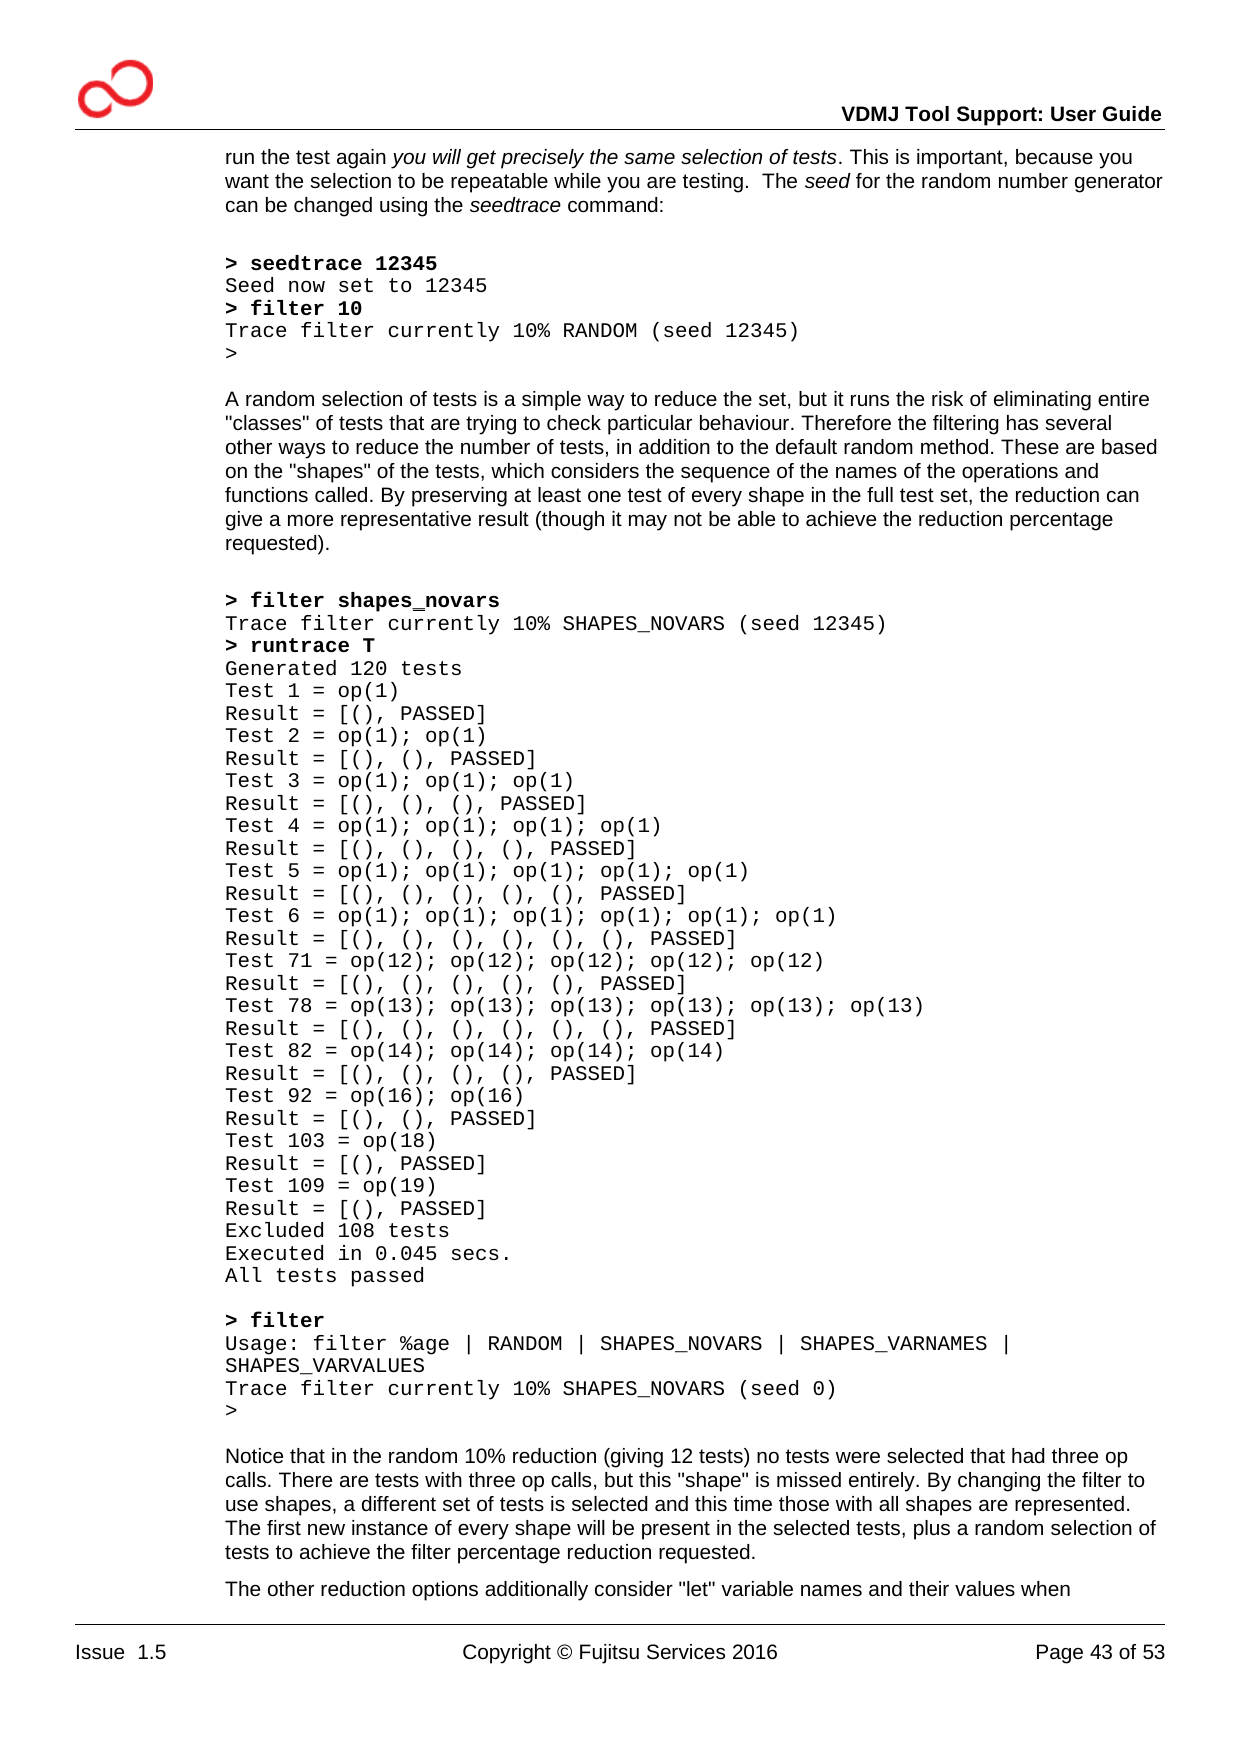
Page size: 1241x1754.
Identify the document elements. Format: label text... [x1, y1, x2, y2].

text > seedtrace 12345 [225, 252, 1165, 274]
text Generated 120 tests [225, 657, 1165, 680]
text > filter [225, 1310, 1165, 1332]
text Test 3 = op(1); op(1); op(1) [225, 770, 1165, 792]
text Result = [(), PASSED] [225, 1197, 1165, 1220]
text Excluded 108 tests [225, 1220, 1165, 1242]
text Test 92 = op(16); op(16) [225, 1085, 1165, 1107]
text run the test again you will get precisely the same selection of tests. This is important, because you want the selection to be repeatable while you are testing. The seed for the random number generator can be changed using the seedtrace command: [225, 145, 1165, 217]
text Trace filter currently 10% SHAPES_NOVARS (seed 0) [225, 1377, 1165, 1400]
text Test 109 = op(19) [225, 1175, 1165, 1197]
text Result = [(), (), (), (), (), (), PASSED] [225, 1017, 1165, 1040]
text Result = [(), (), PASSED] [225, 1107, 1165, 1130]
text A random selection of tests is a simple way to reduce the set, but it runs the risk of eliminating entire "classes" of tests that are trying to check particular behaviour. Therefore the filtering has several other ways to reduce the number of tests, in addition to the default random method. These are based on the "shapes" of the tests, which considers the sequence of the names of the operations and functions called. By preserving at least one test of every shape in the full test set, the reduction can give a more representative result (though it may not be able to achieve the reduction percentage requested). [225, 387, 1165, 555]
text Executed in 0.045 secs. [225, 1242, 1165, 1265]
text Seed now set to 12345 [225, 274, 1165, 297]
text Result = [(), (), PASSED] [225, 747, 1165, 770]
text Test 71 = op(12); op(12); op(12); op(12); op(12) [225, 950, 1165, 972]
text Test 1 = op(1) [225, 680, 1165, 702]
text Result = [(), (), (), PASSED] [225, 792, 1165, 815]
text > filter shapes_novars [225, 590, 1165, 612]
text Test 82 = op(14); op(14); op(14); op(14) [225, 1040, 1165, 1062]
text Test 4 = op(1); op(1); op(1); op(1) [225, 815, 1165, 837]
text Test 103 = op(18) [225, 1130, 1165, 1152]
text Trace filter currently 10% RANDOM (seed 12345) [225, 319, 1165, 342]
text The other reduction options additionally consider "let" variable names and their values when [225, 1577, 1165, 1601]
text Trace filter currently 10% SHAPES_NOVARS (seed 12345) [225, 612, 1165, 635]
text Test 2 = op(1); op(1) [225, 725, 1165, 747]
text Result = [(), PASSED] [225, 702, 1165, 725]
picture [78, 52, 153, 128]
text > filter 10 [225, 297, 1165, 319]
text Notice that in the random 10% reduction (giving 12 tests) no tests were selected that had three op calls. There are tests with three op calls, but this "shape" is missed entirely. By changing the filter to use shapes, a different set of tests is selected and this time those with all shapes are represented. The first new instance of every shape will be present in the selected tests, plus a random selection of tests to achieve the filter percentage reduction requested. [225, 1445, 1165, 1564]
text Result = [(), (), (), (), (), PASSED] [225, 882, 1165, 905]
text Result = [(), (), (), (), PASSED] [225, 1062, 1165, 1085]
text Test 5 = op(1); op(1); op(1); op(1); op(1) [225, 860, 1165, 882]
text > [225, 342, 1165, 364]
text Test 6 = op(1); op(1); op(1); op(1); op(1); op(1) [225, 905, 1165, 927]
text > runtrace T [225, 635, 1165, 657]
text All tests passed [225, 1265, 1165, 1287]
text > [225, 1400, 1165, 1422]
text Test 78 = op(13); op(13); op(13); op(13); op(13); op(13) [225, 995, 1165, 1017]
text Result = [(), PASSED] [225, 1152, 1165, 1175]
text Result = [(), (), (), (), (), PASSED] [225, 972, 1165, 995]
text Usage: filter %age | RANDOM | SHAPES_NOVARS | SHAPES_VARNAMES | SHAPES_VARVALUES [225, 1332, 1165, 1377]
text Result = [(), (), (), (), PASSED] [225, 837, 1165, 860]
text Result = [(), (), (), (), (), (), PASSED] [225, 927, 1165, 950]
